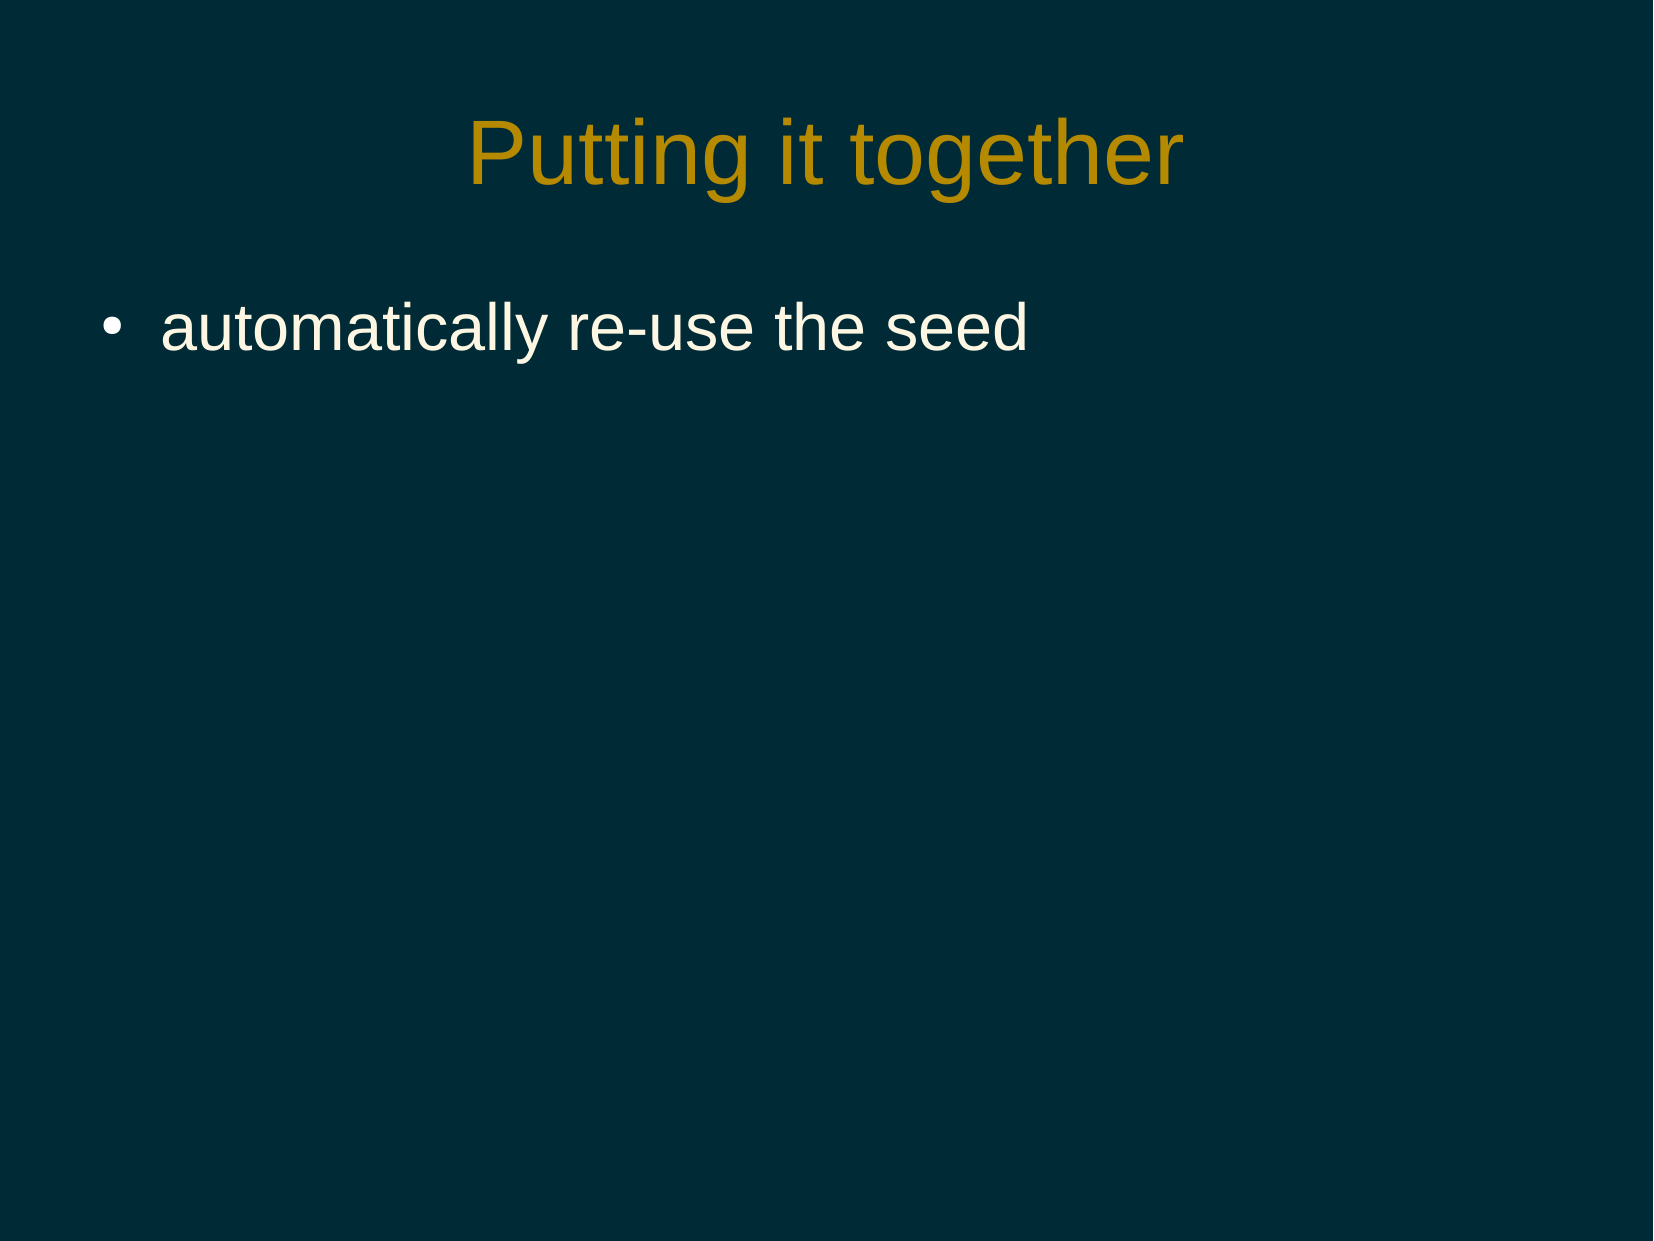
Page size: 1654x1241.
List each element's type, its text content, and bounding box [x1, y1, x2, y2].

list automatically re-use the seed [82, 290, 1571, 1109]
title Putting it together [82, 49, 1571, 257]
